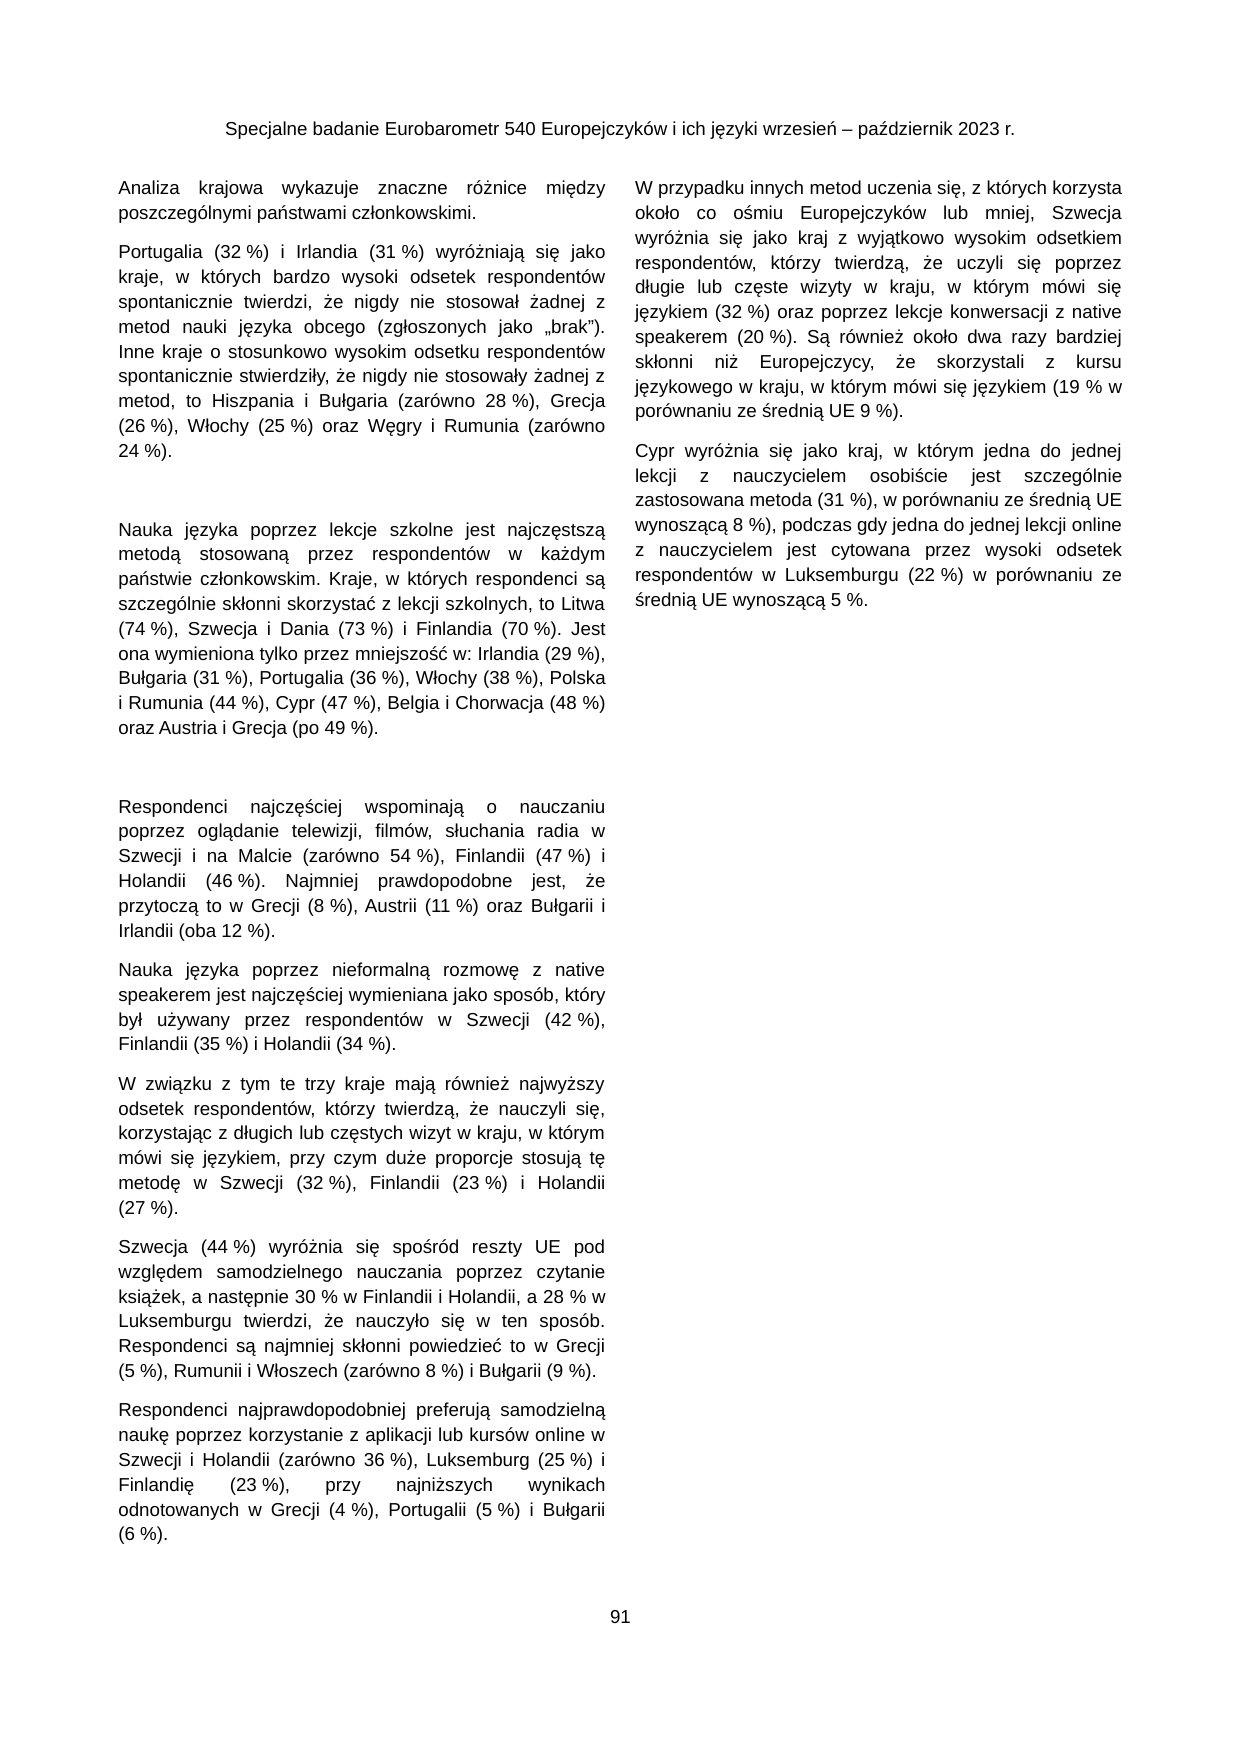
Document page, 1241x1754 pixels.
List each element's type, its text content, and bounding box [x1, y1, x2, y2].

text Portugalia (32 %) i Irlandia (31 %) wyróżniają się jako kraje, w których bardzo wysoki odsetek respondentów spontanicznie twierdzi, że nigdy nie stosował żadnej z metod nauki języka obcego (zgłoszonych jako „brak”). Inne kraje o stosunkowo wysokim odsetku respondentów spontanicznie stwierdziły, że nigdy nie stosowały żadnej z metod, to Hiszpania i Bułgaria (zarówno 28 %), Grecja (26 %), Włochy (25 %) oraz Węgry i Rumunia (zarówno 24 %). [118, 241, 605, 461]
text Respondenci najczęściej wspominają o nauczaniu poprzez oglądanie telewizji, filmów, słuchania radia w Szwecji i na Malcie (zarówno 54 %), Finlandii (47 %) i Holandii (46 %). Najmniej prawdopodobne jest, że przytoczą to w Grecji (8 %), Austrii (11 %) oraz Bułgarii i Irlandii (oba 12 %). [118, 795, 605, 941]
text Nauka języka poprzez lekcje szkolne jest najczęstszą metodą stosowaną przez respondentów w każdym państwie członkowskim. Kraje, w których respondenci są szczególnie skłonni skorzystać z lekcji szkolnych, to Litwa (74 %), Szwecja i Dania (73 %) i Finlandia (70 %). Jest ona wymieniona tylko przez mniejszość w: Irlandia (29 %), Bułgaria (31 %), Portugalia (36 %), Włochy (38 %), Polska i Rumunia (44 %), Cypr (47 %), Belgia i Chorwacja (48 %) oraz Austria i Grecja (po 49 %). [118, 518, 605, 738]
text Nauka języka poprzez nieformalną rozmowę z native speakerem jest najczęściej wymieniana jako sposób, który był używany przez respondentów w Szwecji (42 %), Finlandii (35 %) i Holandii (34 %). [118, 959, 605, 1055]
text Szwecja (44 %) wyróżnia się spośród reszty UE pod względem samodzielnego nauczania poprzez czytanie książek, a następnie 30 % w Finlandii i Holandii, a 28 % w Luksemburgu twierdzi, że nauczyło się w ten sposób. Respondenci są najmniej skłonni powiedzieć to w Grecji (5 %), Rumunii i Włoszech (zarówno 8 %) i Bułgarii (9 %). [118, 1236, 605, 1381]
text W związku z tym te trzy kraje mają również najwyższy odsetek respondentów, którzy twierdzą, że nauczyli się, korzystając z długich lub częstych wizyt w kraju, w którym mówi się językiem, przy czym duże proporcje stosują tę metodę w Szwecji (32 %), Finlandii (23 %) i Holandii (27 %). [118, 1072, 605, 1218]
text Analiza krajowa wykazuje znaczne różnice między poszczególnymi państwami członkowskimi. [118, 177, 605, 223]
text Respondenci najprawdopodobniej preferują samodzielną naukę poprzez korzystanie z aplikacji lub kursów online w Szwecji i Holandii (zarówno 36 %), Luksemburg (25 %) i Finlandię (23 %), przy najniższych wynikach odnotowanych w Grecji (4 %), Portugalii (5 %) i Bułgarii (6 %). [118, 1399, 605, 1545]
text W przypadku innych metod uczenia się, z których korzysta około co ośmiu Europejczyków lub mniej, Szwecja wyróżnia się jako kraj z wyjątkowo wysokim odsetkiem respondentów, którzy twierdzą, że uczyli się poprzez długie lub częste wizyty w kraju, w którym mówi się językiem (32 %) oraz poprzez lekcje konwersacji z native speakerem (20 %). Są również około dwa razy bardziej skłonni niż Europejczycy, że skorzystali z kursu językowego w kraju, w którym mówi się językiem (19 % w porównaniu ze średnią UE 9 %). [635, 177, 1122, 422]
text Cypr wyróżnia się jako kraj, w którym jedna do jednej lekcji z nauczycielem osobiście jest szczególnie zastosowana metoda (31 %), w porównaniu ze średnią UE wynoszącą 8 %), podczas gdy jedna do jednej lekcji online z nauczycielem jest cytowana przez wysoki odsetek respondentów w Luksemburgu (22 %) w porównaniu ze średnią UE wynoszącą 5 %. [635, 439, 1122, 610]
